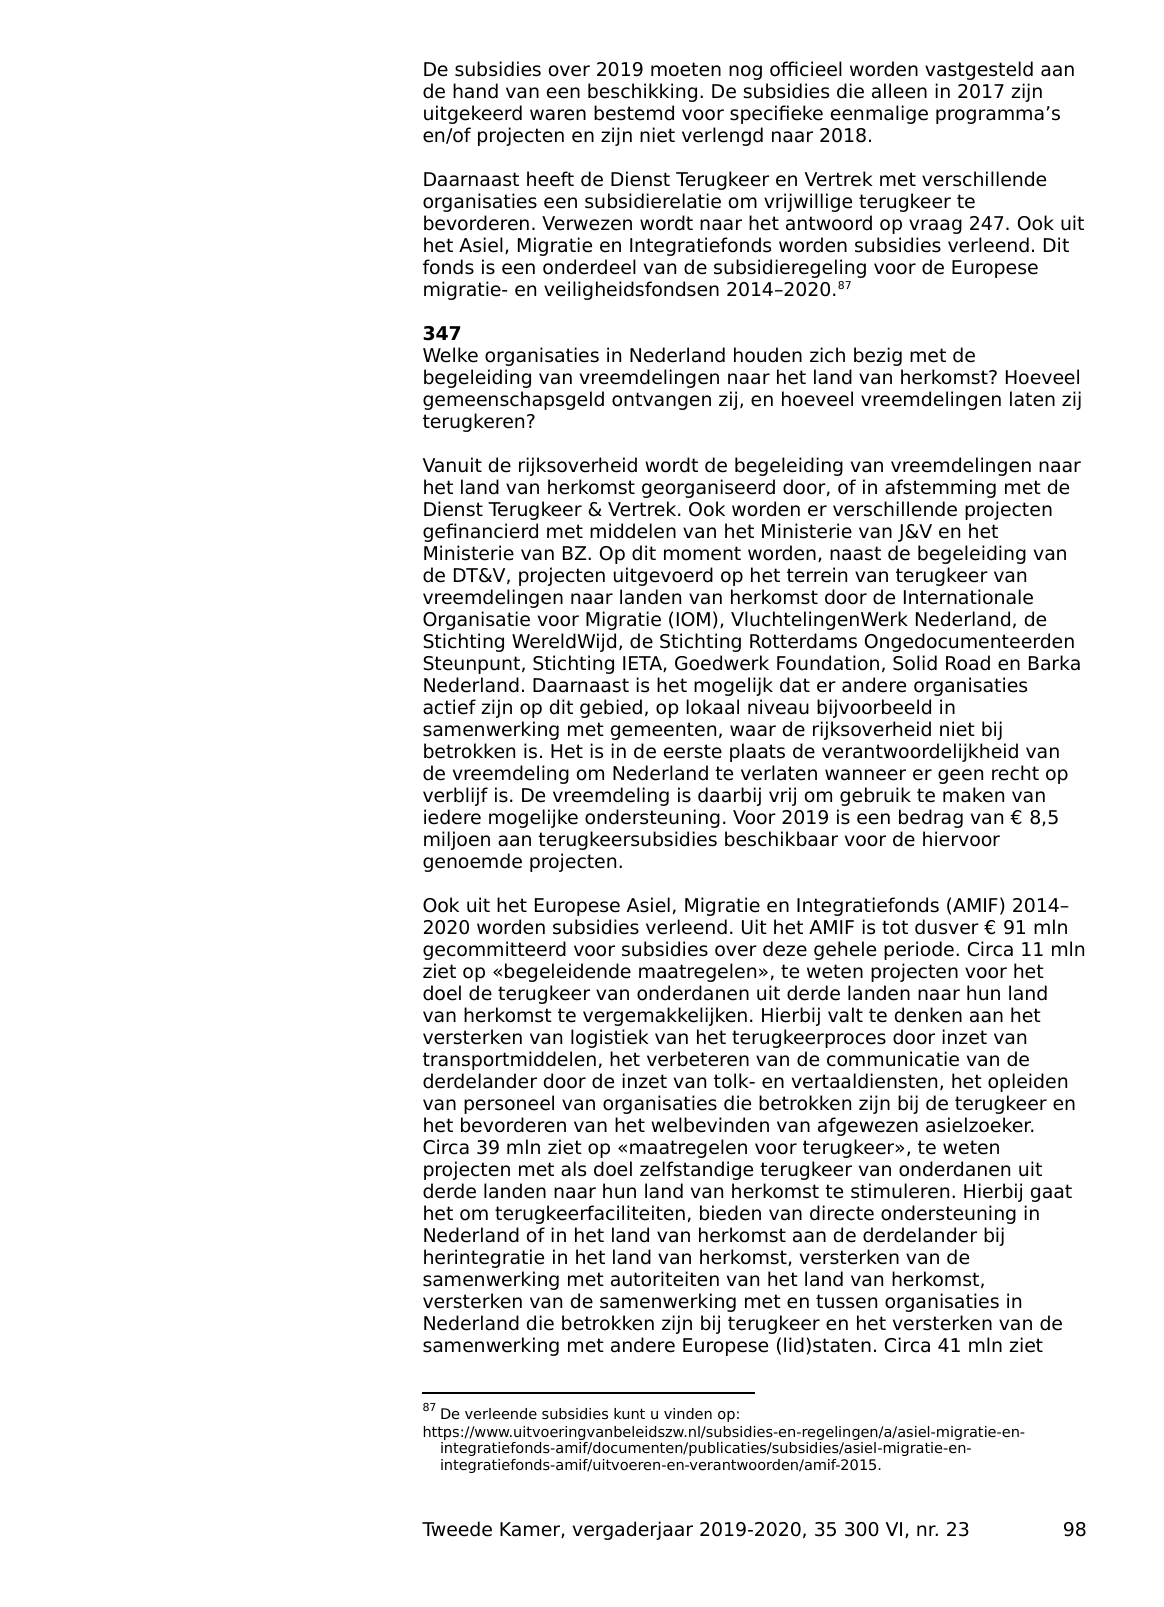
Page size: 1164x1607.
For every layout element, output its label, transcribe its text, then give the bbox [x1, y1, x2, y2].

text Daarnaast heeft de Dienst Terugkeer en Vertrek met verschillende organisaties een subsidierelatie om vrijwillige terugkeer te bevorderen. Verwezen wordt naar het antwoord op vraag 247. Ook uit het Asiel, Migratie en Integratiefonds worden subsidies verleend. Dit fonds is een onderdeel van de subsidieregeling voor de Europese migratie- en veiligheidsfondsen 2014–2020. [422, 169, 1087, 301]
text Vanuit de rijksoverheid wordt de begeleiding van vreemdelingen naar het land van herkomst georganiseerd door, of in afstemming met de Dienst Terugkeer & Vertrek. Ook worden er verschillende projecten gefinancierd met middelen van het Ministerie van J&V en het Ministerie van BZ. Op dit moment worden, naast de begeleiding van de DT&V, projecten uitgevoerd op het terrein van terugkeer van vreemdelingen naar landen van herkomst door de Internationale Organisatie voor Migratie (IOM), VluchtelingenWerk Nederland, de Stichting WereldWijd, de Stichting Rotterdams Ongedocumenteerden Steunpunt, Stichting IETA, Goedwerk Foundation, Solid Road en Barka Nederland. Daarnaast is het mogelijk dat er andere organisaties actief zijn op dit gebied, op lokaal niveau bijvoorbeeld in samenwerking met gemeenten, waar de rijksoverheid niet bij betrokken is. Het is in de eerste plaats de verantwoordelijkheid van de vreemdeling om Nederland te verlaten wanneer er geen recht op verblijf is. De vreemdeling is daarbij vrij om gebruik te maken van iedere mogelijke ondersteuning. Voor 2019 is een bedrag van € 8,5 miljoen aan terugkeersubsidies beschikbaar voor de hiervoor genoemde projecten. [422, 455, 1087, 873]
text 347 [422, 323, 1087, 345]
text De subsidies over 2019 moeten nog officieel worden vastgesteld aan de hand van een beschikking. De subsidies die alleen in 2017 zijn uitgekeerd waren bestemd voor specifieke eenmalige programma’s en/of projecten en zijn niet verlengd naar 2018. [422, 59, 1087, 147]
text Ook uit het Europese Asiel, Migratie en Integratiefonds (AMIF) 2014–2020 worden subsidies verleend. Uit het AMIF is tot dusver € 91 mln gecommitteerd voor subsidies over deze gehele periode. Circa 11 mln ziet op «begeleidende maatregelen», te weten projecten voor het doel de terugkeer van onderdanen uit derde landen naar hun land van herkomst te vergemakkelijken. Hierbij valt te denken aan het versterken van logistiek van het terugkeerproces door inzet van transportmiddelen, het verbeteren van de communicatie van de derdelander door de inzet van tolk- en vertaaldiensten, het opleiden van personeel van organisaties die betrokken zijn bij de terugkeer en het bevorderen van het welbevinden van afgewezen asielzoeker. Circa 39 mln ziet op «maatregelen voor terugkeer», te weten projecten met als doel zelfstandige terugkeer van onderdanen uit derde landen naar hun land van herkomst te stimuleren. Hierbij gaat het om terugkeerfaciliteiten, bieden van directe ondersteuning in Nederland of in het land van herkomst aan de derdelander bij herintegratie in het land van herkomst, versterken van de samenwerking met autoriteiten van het land van herkomst, versterken van de samenwerking met en tussen organisaties in Nederland die betrokken zijn bij terugkeer en het versterken van de samenwerking met andere Europese (lid)staten. Circa 41 mln ziet [422, 895, 1087, 1357]
text De verleende subsidies kunt u vinden op: [422, 1402, 1087, 1424]
text https://www.uitvoeringvanbeleidszw.nl/subsidies-en-regelingen/a/asiel-migratie-en-integratiefonds-amif/documenten/publicaties/subsidies/asiel-migratie-en-integratiefonds-amif/uitvoeren-en-verantwoorden/amif-2015. [422, 1424, 1087, 1474]
text Welke organisaties in Nederland houden zich bezig met de begeleiding van vreemdelingen naar het land van herkomst? Hoeveel gemeenschapsgeld ontvangen zij, en hoeveel vreemdelingen laten zij terugkeren? [422, 345, 1087, 433]
